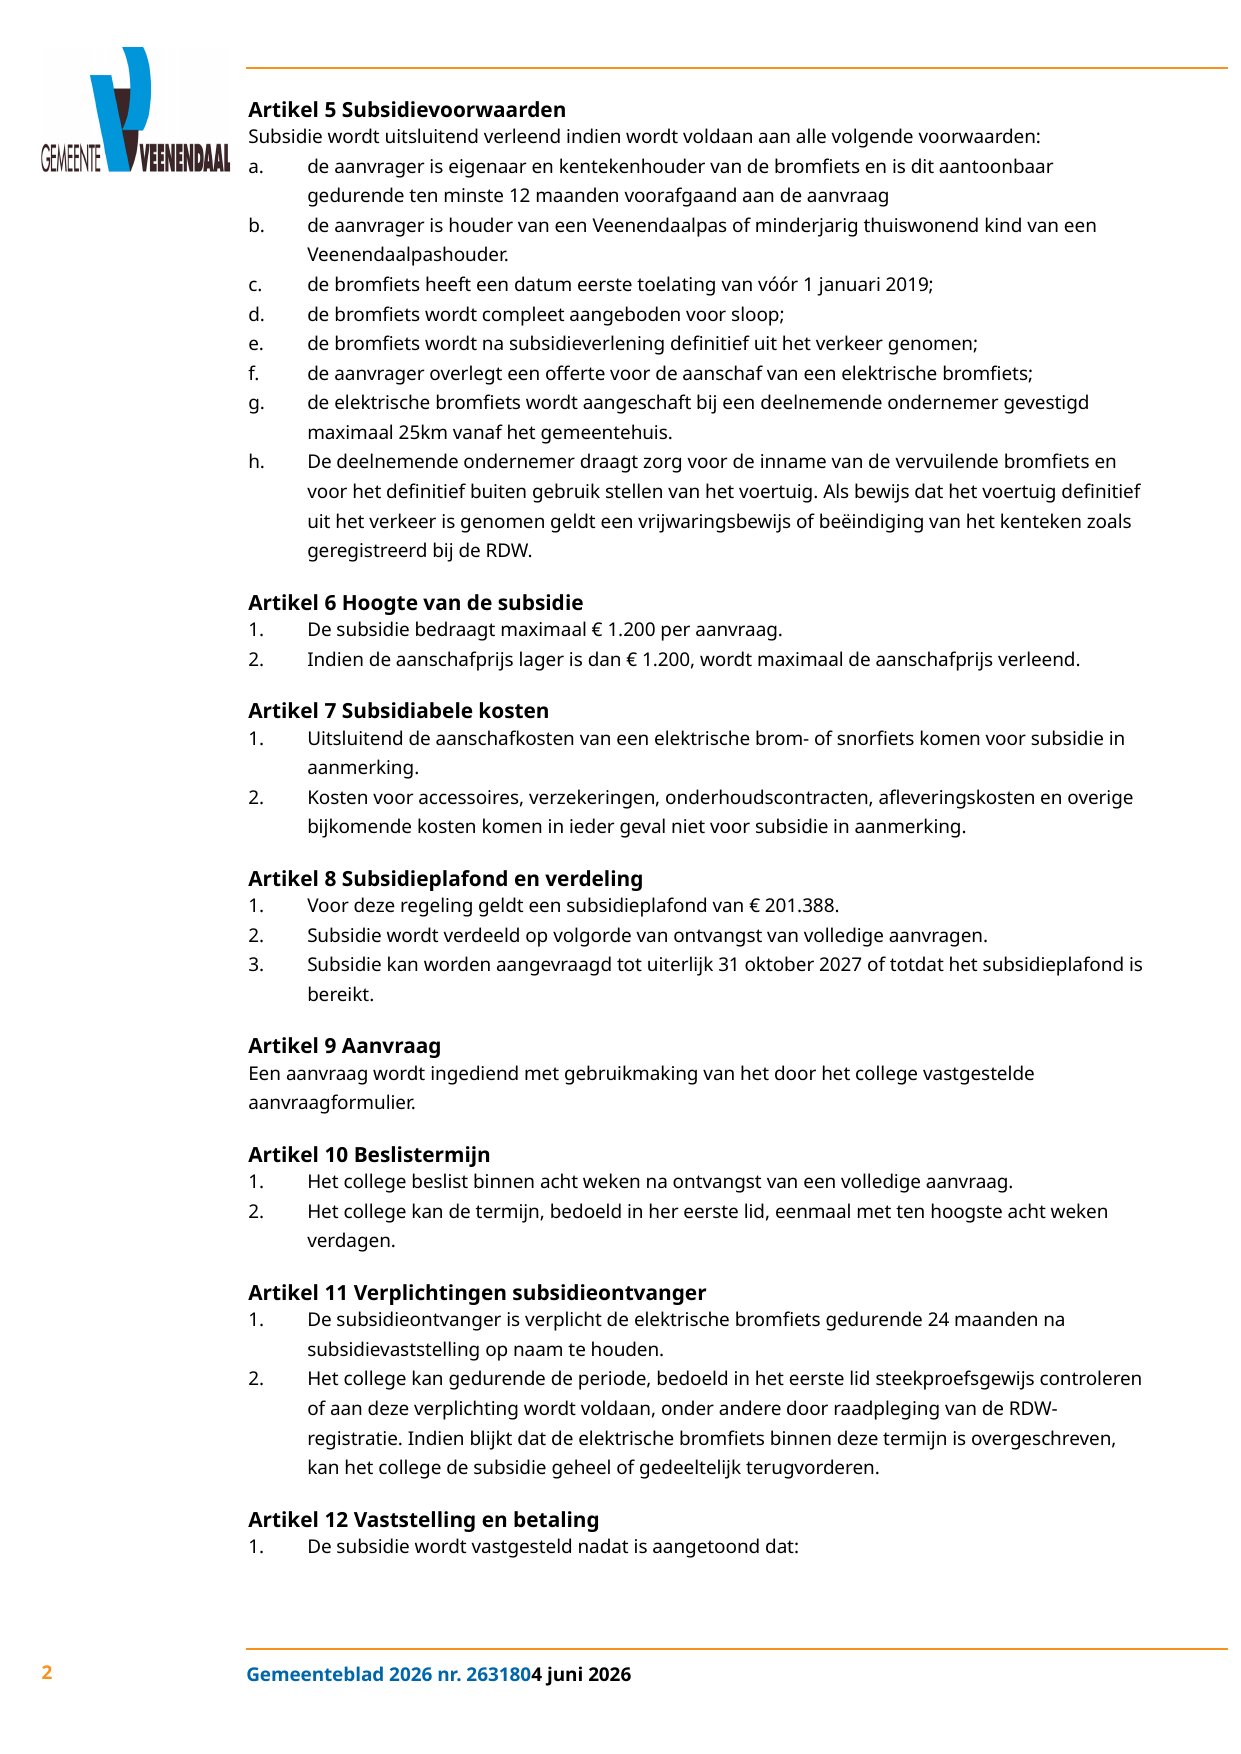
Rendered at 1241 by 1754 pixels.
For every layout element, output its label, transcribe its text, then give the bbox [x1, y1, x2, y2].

list De deelnemende ondernemer draagt zorg voor de inname van de vervuilende bromfiets en voor het definitief buiten gebruik stellen van het voertuig. Als bewijs dat het voertuig definitief uit het verkeer is genomen geldt een vrijwaringsbewijs of beëindiging van het kenteken zoals geregistreerd bij de RDW. [248, 449, 1152, 563]
list De subsidieontvanger is verplicht de elektrische bromfiets gedurende 24 maanden na subsidievaststelling op naam te houden. [248, 1306, 1152, 1362]
list de aanvrager overlegt een offerte voor de aanschaf van een elektrische bromfiets; [248, 360, 1152, 386]
list de elektrische bromfiets wordt aangeschaft bij een deelnemende ondernemer gevestigd maximaal 25km vanaf het gemeentehuis. [248, 389, 1152, 445]
picture [41, 47, 130, 172]
text Artikel 5 Subsidievoorwaarden [248, 95, 1152, 123]
text Artikel 8 Subsidieplafond en verdeling [248, 864, 1152, 892]
list De subsidie bedraagt maximaal € 1.200 per aanvraag. [248, 616, 1152, 642]
list de aanvrager is houder van een Veenendaalpas of minderjarig thuiswonend kind van een Veenendaalpashouder. [248, 212, 1152, 267]
list Subsidie kan worden aangevraagd tot uiterlijk 31 oktober 2027 of totdat het subsidieplafond is bereikt. [248, 951, 1152, 1007]
text Artikel 10 Beslistermijn [248, 1140, 1152, 1168]
list Voor deze regeling geldt een subsidieplafond van € 201.388. [248, 892, 1152, 918]
text Een aanvraag wordt ingediend met gebruikmaking van het door het college vastgestelde aanvraagformulier. [248, 1060, 1152, 1115]
list Kosten voor accessoires, verzekeringen, onderhoudscontracten, afleveringskosten en overige bijkomende kosten komen in ieder geval niet voor subsidie in aanmerking. [248, 784, 1152, 839]
list Uitsluitend de aanschafkosten van een elektrische brom- of snorfiets komen voor subsidie in aanmerking. [248, 725, 1152, 780]
text Artikel 6 Hoogte van de subsidie [248, 588, 1152, 616]
list Het college kan de termijn, bedoeld in her eerste lid, eenmaal met ten hoogste acht weken verdagen. [248, 1198, 1152, 1253]
list Het college kan gedurende de periode, bedoeld in het eerste lid steekproefsgewijs controleren of aan deze verplichting wordt voldaan, onder andere door raadpleging van de RDW-registratie. Indien blijkt dat de elektrische bromfiets binnen deze termijn is overgeschreven, kan het college de subsidie geheel of gedeeltelijk terugvorderen. [248, 1366, 1152, 1480]
picture [123, 47, 231, 172]
list de bromfiets heeft een datum eerste toelating van vóór 1 januari 2019; [248, 271, 1152, 297]
text Artikel 9 Aanvraag [248, 1031, 1152, 1060]
text Artikel 7 Subsidiabele kosten [248, 696, 1152, 725]
list de aanvrager is eigenaar en kentekenhouder van de bromfiets en is dit aantoonbaar gedurende ten minste 12 maanden voorafgaand aan de aanvraag [248, 153, 1152, 208]
list Het college beslist binnen acht weken na ontvangst van een volledige aanvraag. [248, 1168, 1152, 1194]
text Subsidie wordt uitsluitend verleend indien wordt voldaan aan alle volgende voorwaarden: [248, 123, 1152, 149]
text Artikel 12 Vaststelling en betaling [248, 1505, 1152, 1533]
text Artikel 11 Verplichtingen subsidieontvanger [248, 1278, 1152, 1306]
list de bromfiets wordt na subsidieverlening definitief uit het verkeer genomen; [248, 330, 1152, 356]
list Subsidie wordt verdeeld op volgorde van ontvangst van volledige aanvragen. [248, 922, 1152, 948]
list De subsidie wordt vastgesteld nadat is aangetoond dat: [248, 1533, 1152, 1559]
list de bromfiets wordt compleet aangeboden voor sloop; [248, 301, 1152, 326]
list Indien de aanschafprijs lager is dan € 1.200, wordt maximaal de aanschafprijs verleend. [248, 646, 1152, 672]
